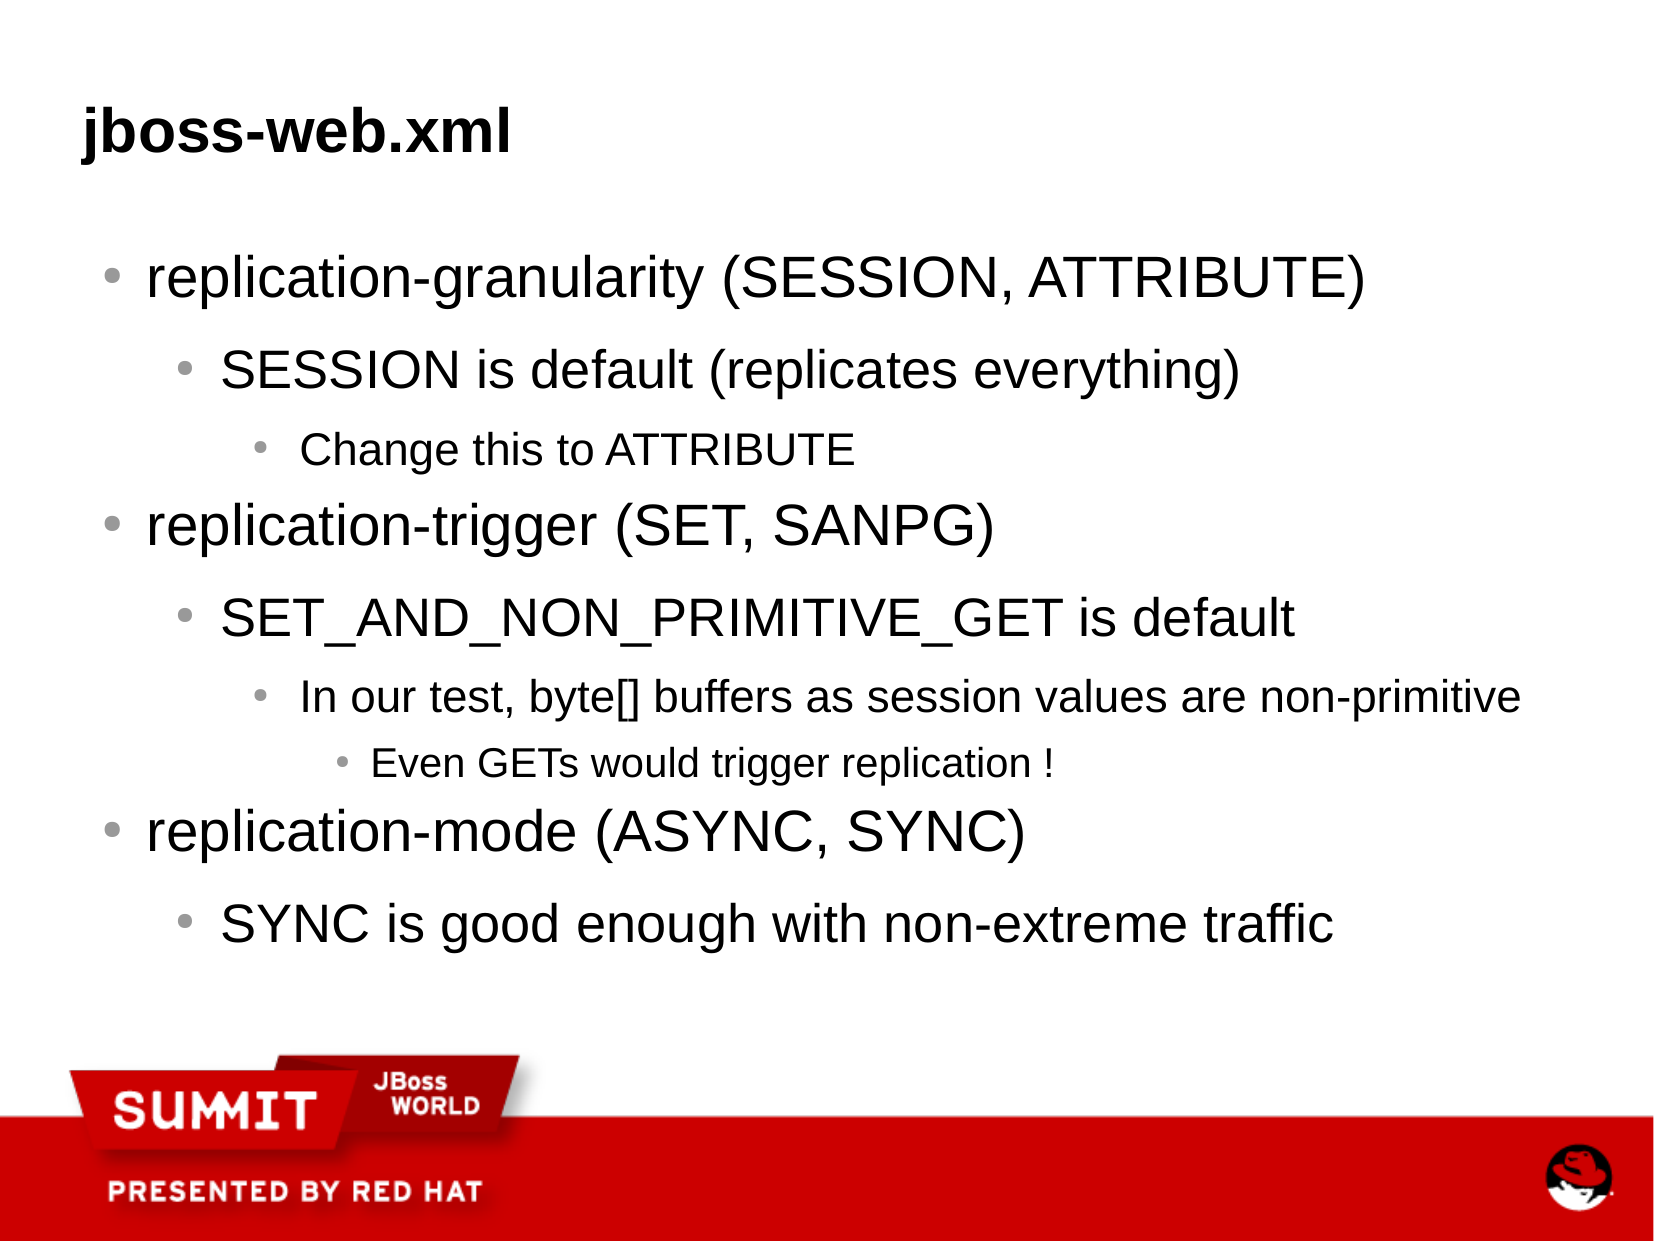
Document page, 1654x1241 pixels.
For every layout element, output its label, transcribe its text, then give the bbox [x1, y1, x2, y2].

picture [0, 1043, 1654, 1241]
title jboss-web.xml [82, 37, 1571, 226]
list replication-granularity (SESSION, ATTRIBUTE) SESSION is default (replicates everything) Change this to ATTRIBUTE replication-trigger (SET, SANPG) SET_AND_NON_PRIMITIVE_GET is default In our test, byte[] buffers as session values are non-primitive Even GETs would trigger replication ! replication-mode (ASYNC, SYNC) SYNC is good enough with non-extreme traffic [86, 244, 1576, 1039]
